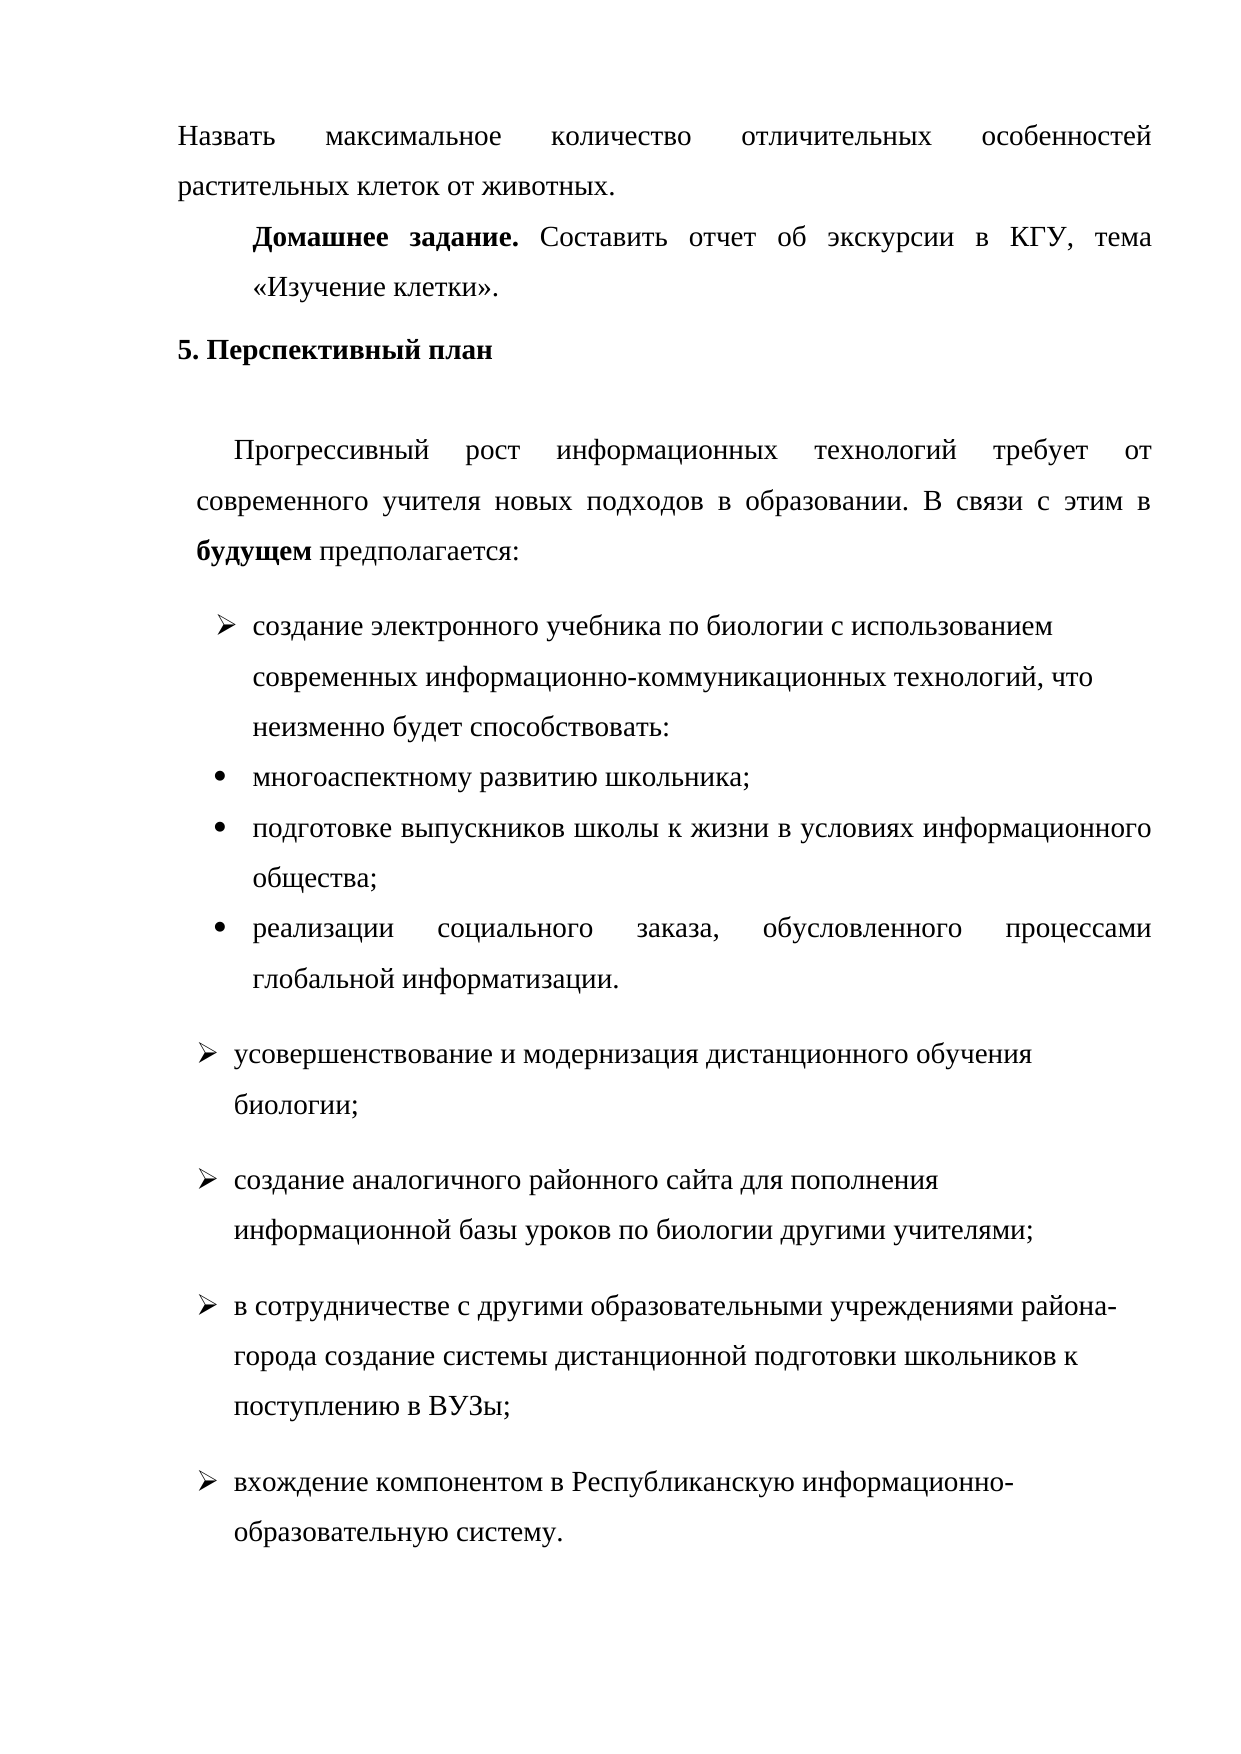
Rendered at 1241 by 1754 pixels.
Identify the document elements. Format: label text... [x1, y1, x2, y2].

text Назвать максимальное количество отличительных особенностей растительных клеток от животных. [177, 118, 1152, 202]
text Прогрессивный рост информационных технологий требует от современного учителя новых подходов в образовании. В связи с этим в будущем предполагается: [196, 432, 1152, 567]
list усовершенствование и модернизация дистанционного обучения биологии; [196, 1036, 1152, 1120]
list создание аналогичного районного сайта для пополнения информационной базы уроков по биологии другими учителями; [196, 1162, 1152, 1246]
list многоаспектному развитию школьника; [215, 759, 1152, 793]
list вхождение компонентом в Республиканскую информационно-образовательную систему. [196, 1464, 1152, 1548]
list реализации социального заказа, обусловленного процессами глобальной информатизации. [215, 911, 1152, 994]
list создание электронного учебника по биологии с использованием современных информационно-коммуникационных технологий, что неизменно будет способствовать: [215, 608, 1152, 743]
list подготовке выпускников школы к жизни в условиях информационного общества; [215, 810, 1152, 894]
text 5. Перспективный план [177, 332, 1152, 365]
list в сотрудничестве с другими образовательными учреждениями района-города создание системы дистанционной подготовки школьников к поступлению в ВУЗы; [196, 1288, 1152, 1422]
list Домашнее задание. Составить отчет об экскурсии в КГУ, тема «Изучение клетки». [215, 219, 1152, 303]
